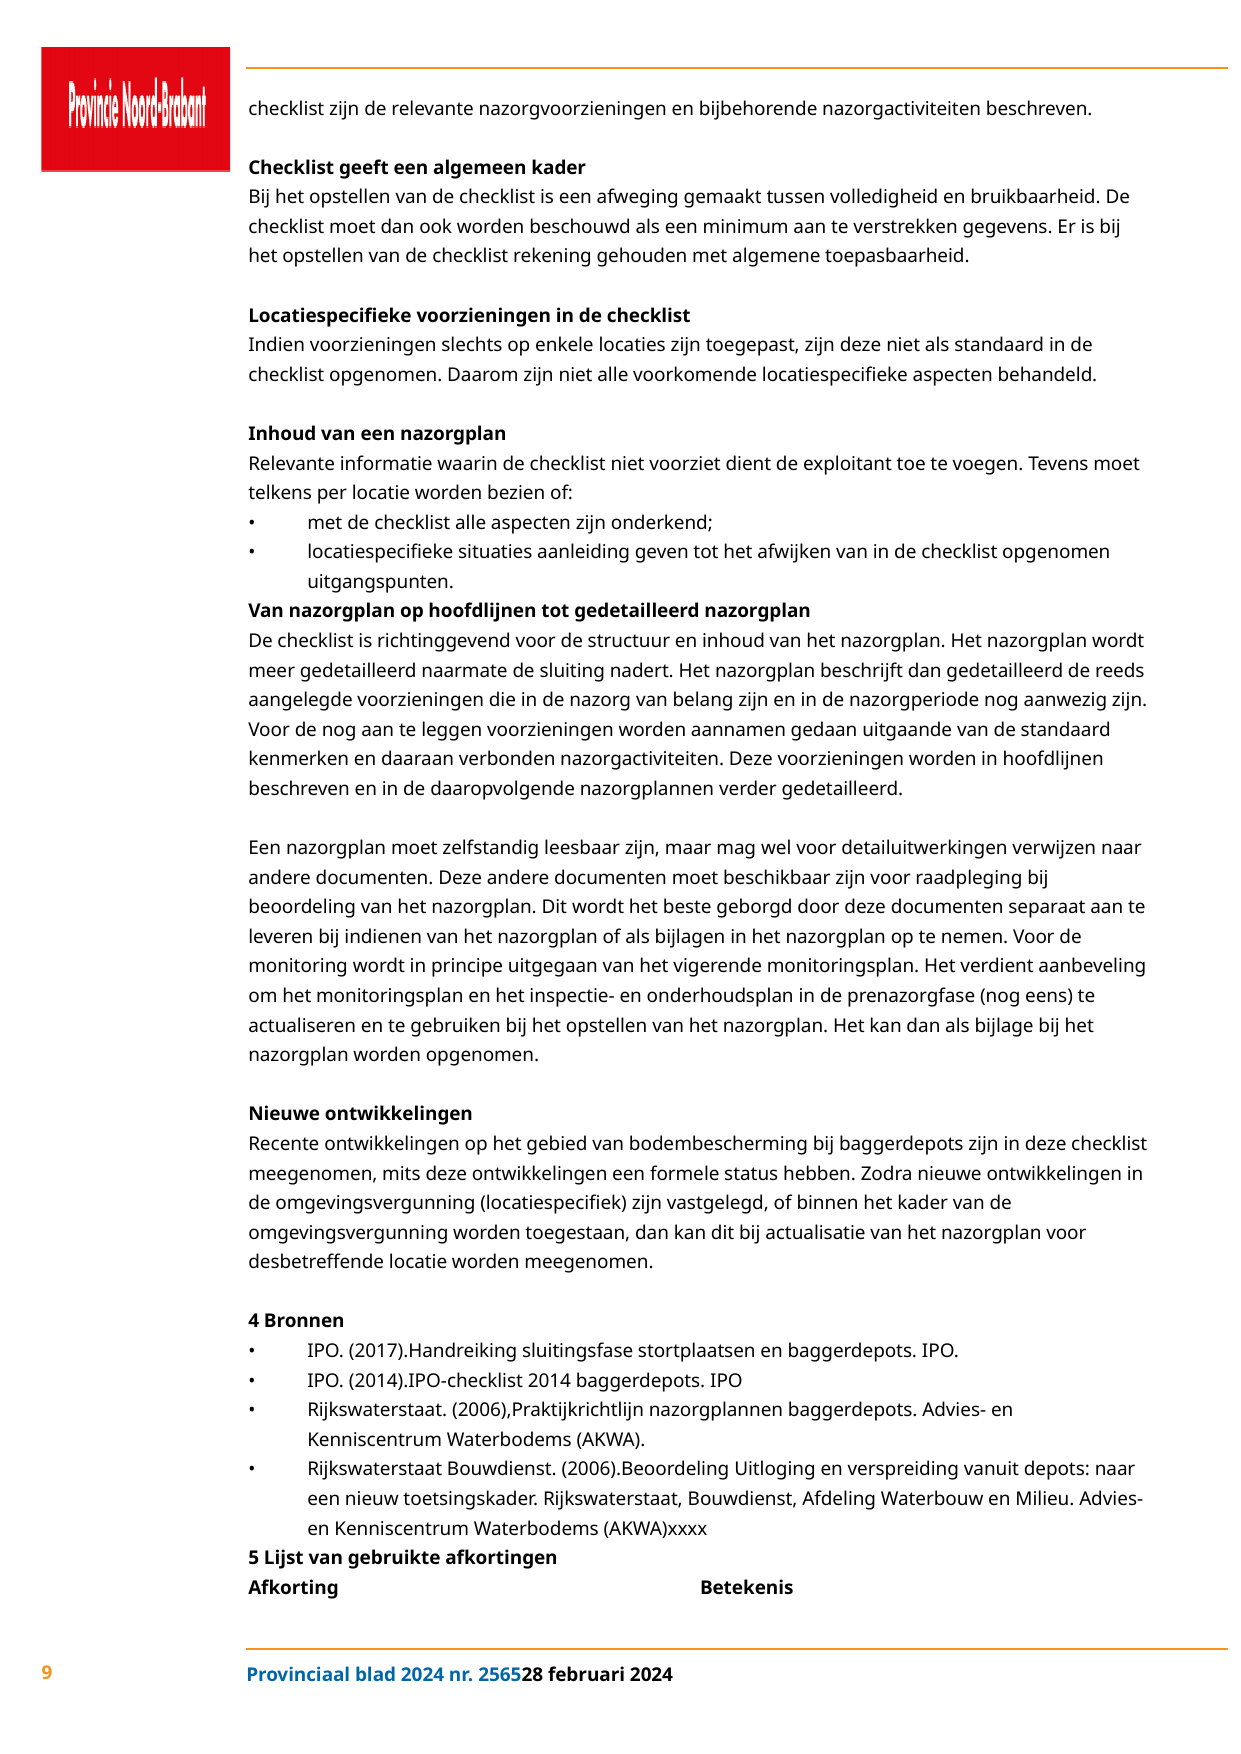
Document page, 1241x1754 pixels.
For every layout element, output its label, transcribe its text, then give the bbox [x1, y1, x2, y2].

text 5 Lijst van gebruikte afkortingen [248, 1544, 1152, 1570]
text Relevante informatie waarin de checklist niet voorziet dient de exploitant toe te voegen. Tevens moet telkens per locatie worden bezien of: [248, 450, 1152, 505]
list IPO. (2014).IPO-checklist 2014 baggerdepots. IPO [248, 1367, 1152, 1393]
text Een nazorgplan moet zelfstandig leesbaar zijn, maar mag wel voor detailuitwerkingen verwijzen naar andere documenten. Deze andere documenten moet beschikbaar zijn voor raadpleging bij beoordeling van het nazorgplan. Dit wordt het beste geborgd door deze documenten separaat aan te leveren bij indienen van het nazorgplan of als bijlagen in het nazorgplan op te nemen. Voor de monitoring wordt in principe uitgegaan van het vigerende monitoringsplan. Het verdient aanbeveling om het monitoringsplan en het inspectie- en onderhoudsplan in de prenazorgfase (nog eens) te actualiseren en te gebruiken bij het opstellen van het nazorgplan. Het kan dan als bijlage bij het nazorgplan worden opgenomen. [248, 834, 1152, 1067]
text 4 Bronnen [248, 1308, 1152, 1333]
list Rijkswaterstaat. (2006),Praktijkrichtlijn nazorgplannen baggerdepots. Advies- en Kenniscentrum Waterbodems (AKWA). [248, 1396, 1152, 1452]
list met de checklist alle aspecten zijn onderkend; [248, 509, 1152, 535]
text Van nazorgplan op hoofdlijnen tot gedetailleerd nazorgplan [248, 598, 1152, 623]
table_header Betekenis [700, 1574, 1152, 1600]
list Rijkswaterstaat Bouwdienst. (2006).Beoordeling Uitloging en verspreiding vanuit depots: naar een nieuw toetsingskader. Rijkswaterstaat, Bouwdienst, Afdeling Waterbouw en Milieu. Advies- en Kenniscentrum Waterbodems (AKWA)xxxx [248, 1456, 1152, 1541]
text Bij het opstellen van de checklist is een afweging gemaakt tussen volledigheid en bruikbaarheid. De checklist moet dan ook worden beschouwd als een minimum aan te verstrekken gegevens. Er is bij het opstellen van de checklist rekening gehouden met algemene toepasbaarheid. [248, 183, 1152, 268]
table_header Afkorting [248, 1574, 700, 1600]
picture [41, 47, 231, 172]
list locatiespecifieke situaties aanleiding geven tot het afwijken van in de checklist opgenomen uitgangspunten. [248, 538, 1152, 594]
text De checklist is richtinggevend voor de structuur en inhoud van het nazorgplan. Het nazorgplan wordt meer gedetailleerd naarmate de sluiting nadert. Het nazorgplan beschrijft dan gedetailleerd de reeds aangelegde voorzieningen die in de nazorg van belang zijn en in de nazorgperiode nog aanwezig zijn. Voor de nog aan te leggen voorzieningen worden aannamen gedaan uitgaande van de standaard kenmerken en daaraan verbonden nazorgactiviteiten. Deze voorzieningen worden in hoofdlijnen beschreven en in de daaropvolgende nazorgplannen verder gedetailleerd. [248, 627, 1152, 801]
text checklist zijn de relevante nazorgvoorzieningen en bijbehorende nazorgactiviteiten beschreven. [248, 95, 1152, 121]
text Inhoud van een nazorgplan [248, 420, 1152, 446]
text Checklist geeft een algemeen kader [248, 154, 1152, 180]
text Indien voorzieningen slechts op enkele locaties zijn toegepast, zijn deze niet als standaard in de checklist opgenomen. Daarom zijn niet alle voorkomende locatiespecifieke aspecten behandeld. [248, 331, 1152, 387]
text Nieuwe ontwikkelingen [248, 1101, 1152, 1126]
text Locatiespecifieke voorzieningen in de checklist [248, 302, 1152, 328]
list IPO. (2017).Handreiking sluitingsfase stortplaatsen en baggerdepots. IPO. [248, 1337, 1152, 1363]
text Recente ontwikkelingen op het gebied van bodembescherming bij baggerdepots zijn in deze checklist meegenomen, mits deze ontwikkelingen een formele status hebben. Zodra nieuwe ontwikkelingen in de omgevingsvergunning (locatiespecifiek) zijn vastgelegd, of binnen het kader van de omgevingsvergunning worden toegestaan, dan kan dit bij actualisatie van het nazorgplan voor desbetreffende locatie worden meegenomen. [248, 1130, 1152, 1274]
